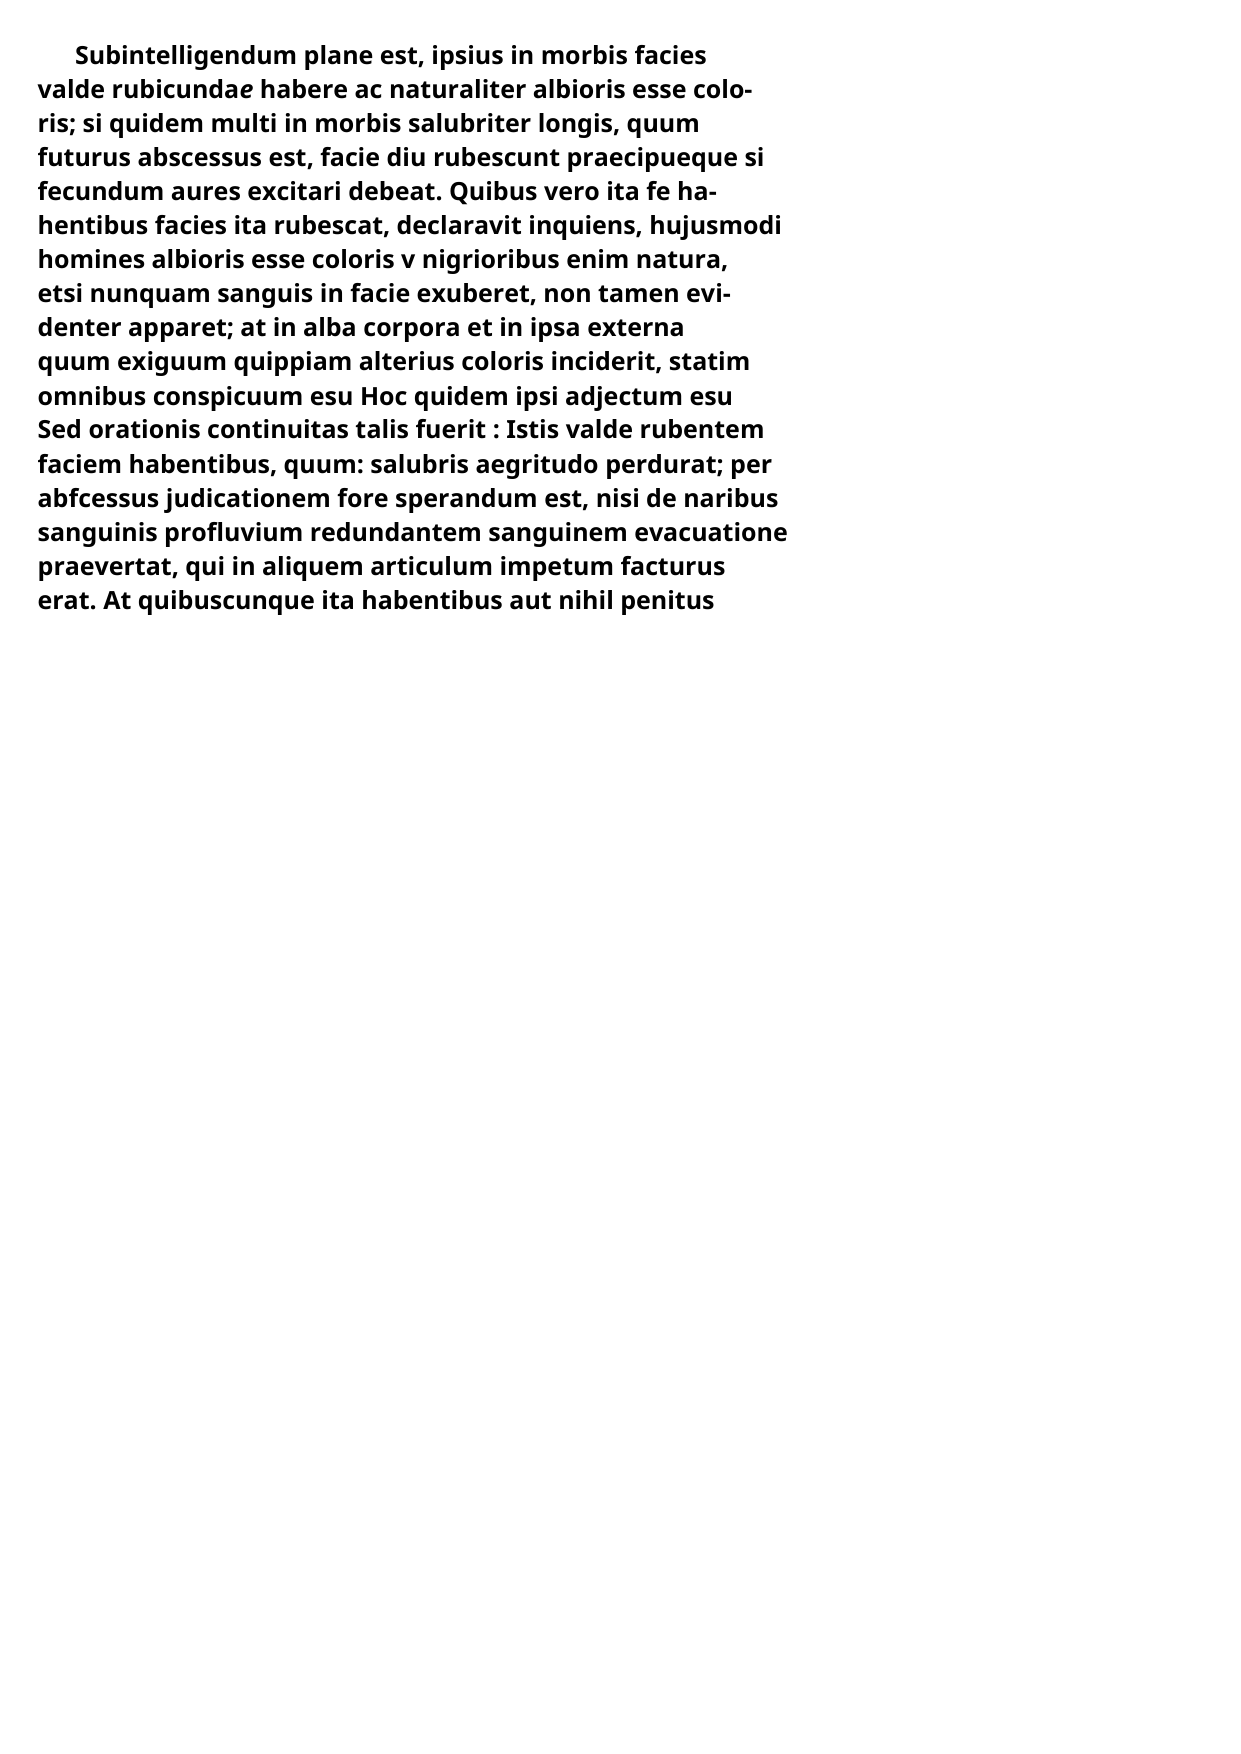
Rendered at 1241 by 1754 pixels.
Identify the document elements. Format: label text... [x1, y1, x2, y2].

text Subintelligendum plane est, ipsius in morbis facies valde rubicundae habere ac naturaliter albioris esse colo- ris; si quidem multi in morbis salubriter longis, quum futurus abscessus est, facie diu rubescunt praecipueque si fecundum aures excitari debeat. Quibus vero ita fe ha- hentibus facies ita rubescat, declaravit inquiens, hujusmodi homines albioris esse coloris v nigrioribus enim natura, etsi nunquam sanguis in facie exuberet, non tamen evi- denter apparet; at in alba corpora et in ipsa externa quum exiguum quippiam alterius coloris inciderit, statim omnibus conspicuum esu Hoc quidem ipsi adjectum esu Sed orationis continuitas talis fuerit : Istis valde rubentem faciem habentibus, quum: salubris aegritudo perdurat; per abfcessus judicationem fore sperandum est, nisi de naribus sanguinis profluvium redundantem sanguinem evacuatione praevertat, qui in aliquem articulum impetum facturus erat. At quibuscunque ita habentibus aut nihil penitus [37, 37, 1203, 617]
